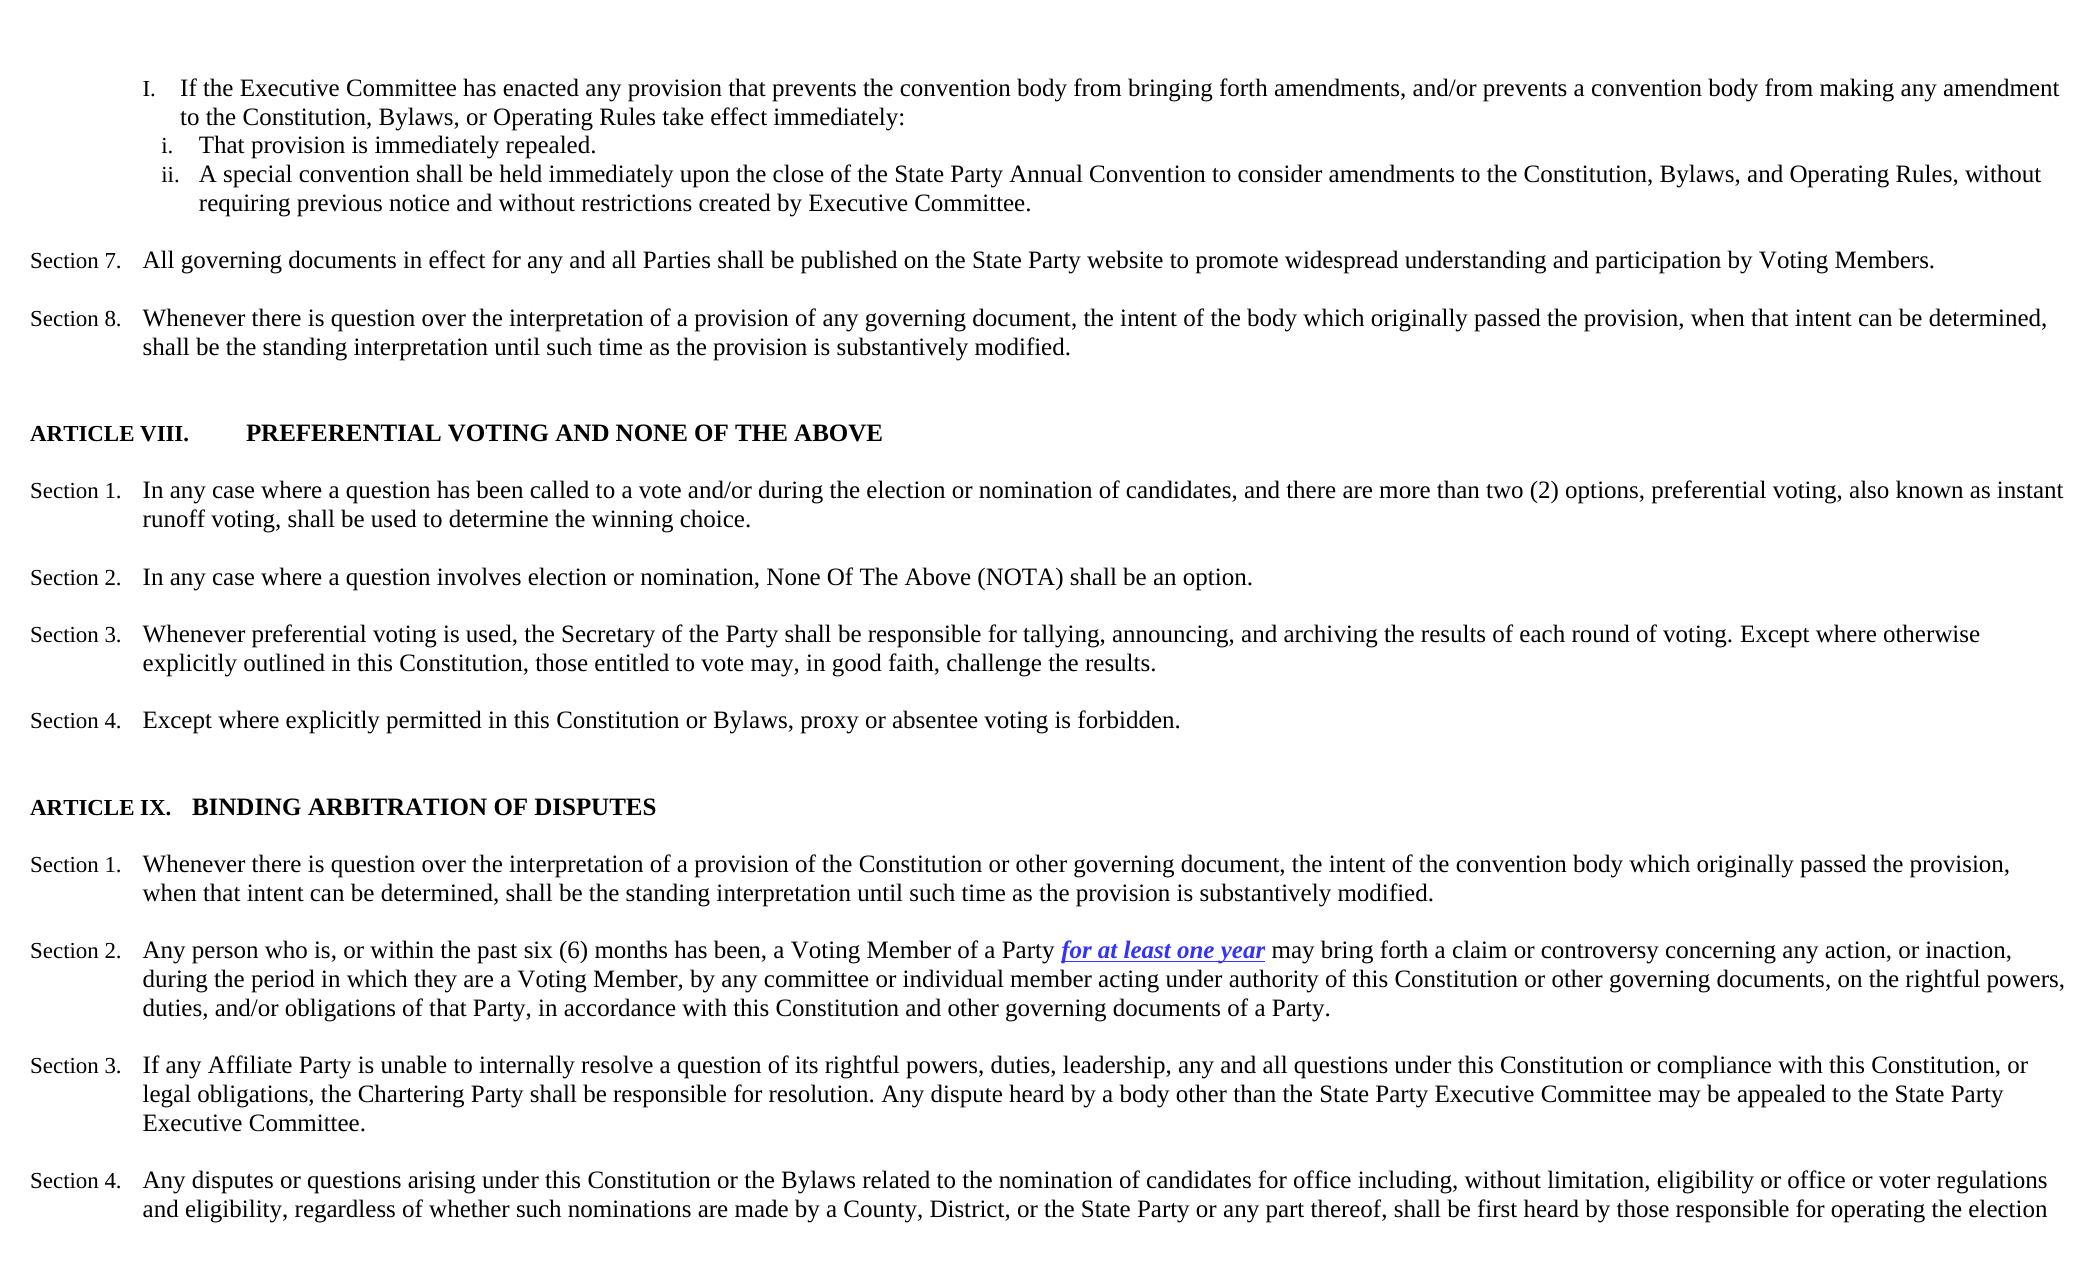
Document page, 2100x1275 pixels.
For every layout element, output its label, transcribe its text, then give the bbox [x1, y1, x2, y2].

list BINDING ARBITRATION OF DISPUTES [30, 792, 2070, 821]
list That provision is immediately repealed. [161, 131, 2070, 159]
list All governing documents in effect for any and all Parties shall be published on the State Party website to promote widespread understanding and participation by Voting Members. [30, 246, 2070, 274]
list Whenever preferential voting is used, the Secretary of the Party shall be responsible for tallying, announcing, and archiving the results of each round of voting. Except where otherwise explicitly outlined in this Constitution, those entitled to vote may, in good faith, challenge the results. [30, 619, 2070, 677]
list A special convention shall be held immediately upon the close of the State Party Annual Convention to consider amendments to the Constitution, Bylaws, and Operating Rules, without requiring previous notice and without restrictions created by Executive Committee. [161, 159, 2070, 217]
list If any Affiliate Party is unable to internally resolve a question of its rightful powers, duties, leadership, any and all questions under this Constitution or compliance with this Constitution, or legal obligations, the Chartering Party shall be responsible for resolution. Any dispute heard by a body other than the State Party Executive Committee may be appealed to the State Party Executive Committee. [30, 1051, 2070, 1137]
list In any case where a question has been called to a vote and/or during the election or nomination of candidates, and there are more than two (2) options, preferential voting, also known as instant runoff voting, shall be used to determine the winning choice. [30, 476, 2070, 533]
list Whenever there is question over the interpretation of a provision of the Constitution or other governing document, the intent of the convention body which originally passed the provision, when that intent can be determined, shall be the standing interpretation until such time as the provision is substantively modified. [30, 849, 2070, 907]
list PREFERENTIAL VOTING AND NONE OF THE ABOVE [30, 418, 2070, 447]
list Except where explicitly permitted in this Constitution or Bylaws, proxy or absentee voting is forbidden. [30, 706, 2070, 734]
list Any disputes or questions arising under this Constitution or the Bylaws related to the nomination of candidates for office including, without limitation, eligibility or office or voter regulations and eligibility, regardless of whether such nominations are made by a County, District, or the State Party or any part thereof, shall be first heard by those responsible for operating the election [30, 1166, 2070, 1223]
list If the Executive Committee has enacted any provision that prevents the convention body from bringing forth amendments, and/or prevents a convention body from making any amendment to the Constitution, Bylaws, or Operating Rules take effect immediately: [142, 73, 2070, 131]
list In any case where a question involves election or nomination, None Of The Above (NOTA) shall be an option. [30, 562, 2070, 591]
list Whenever there is question over the interpretation of a provision of any governing document, the intent of the body which originally passed the provision, when that intent can be determined, shall be the standing interpretation until such time as the provision is substantively modified. [30, 303, 2070, 361]
list Any person who is, or within the past six (6) months has been, a Voting Member of a Party for at least one year may bring forth a claim or controversy concerning any action, or inaction, during the period in which they are a Voting Member, by any committee or individual member acting under authority of this Constitution or other governing documents, on the rightful powers, duties, and/or obligations of that Party, in accordance with this Constitution and other governing documents of a Party. [30, 936, 2070, 1022]
